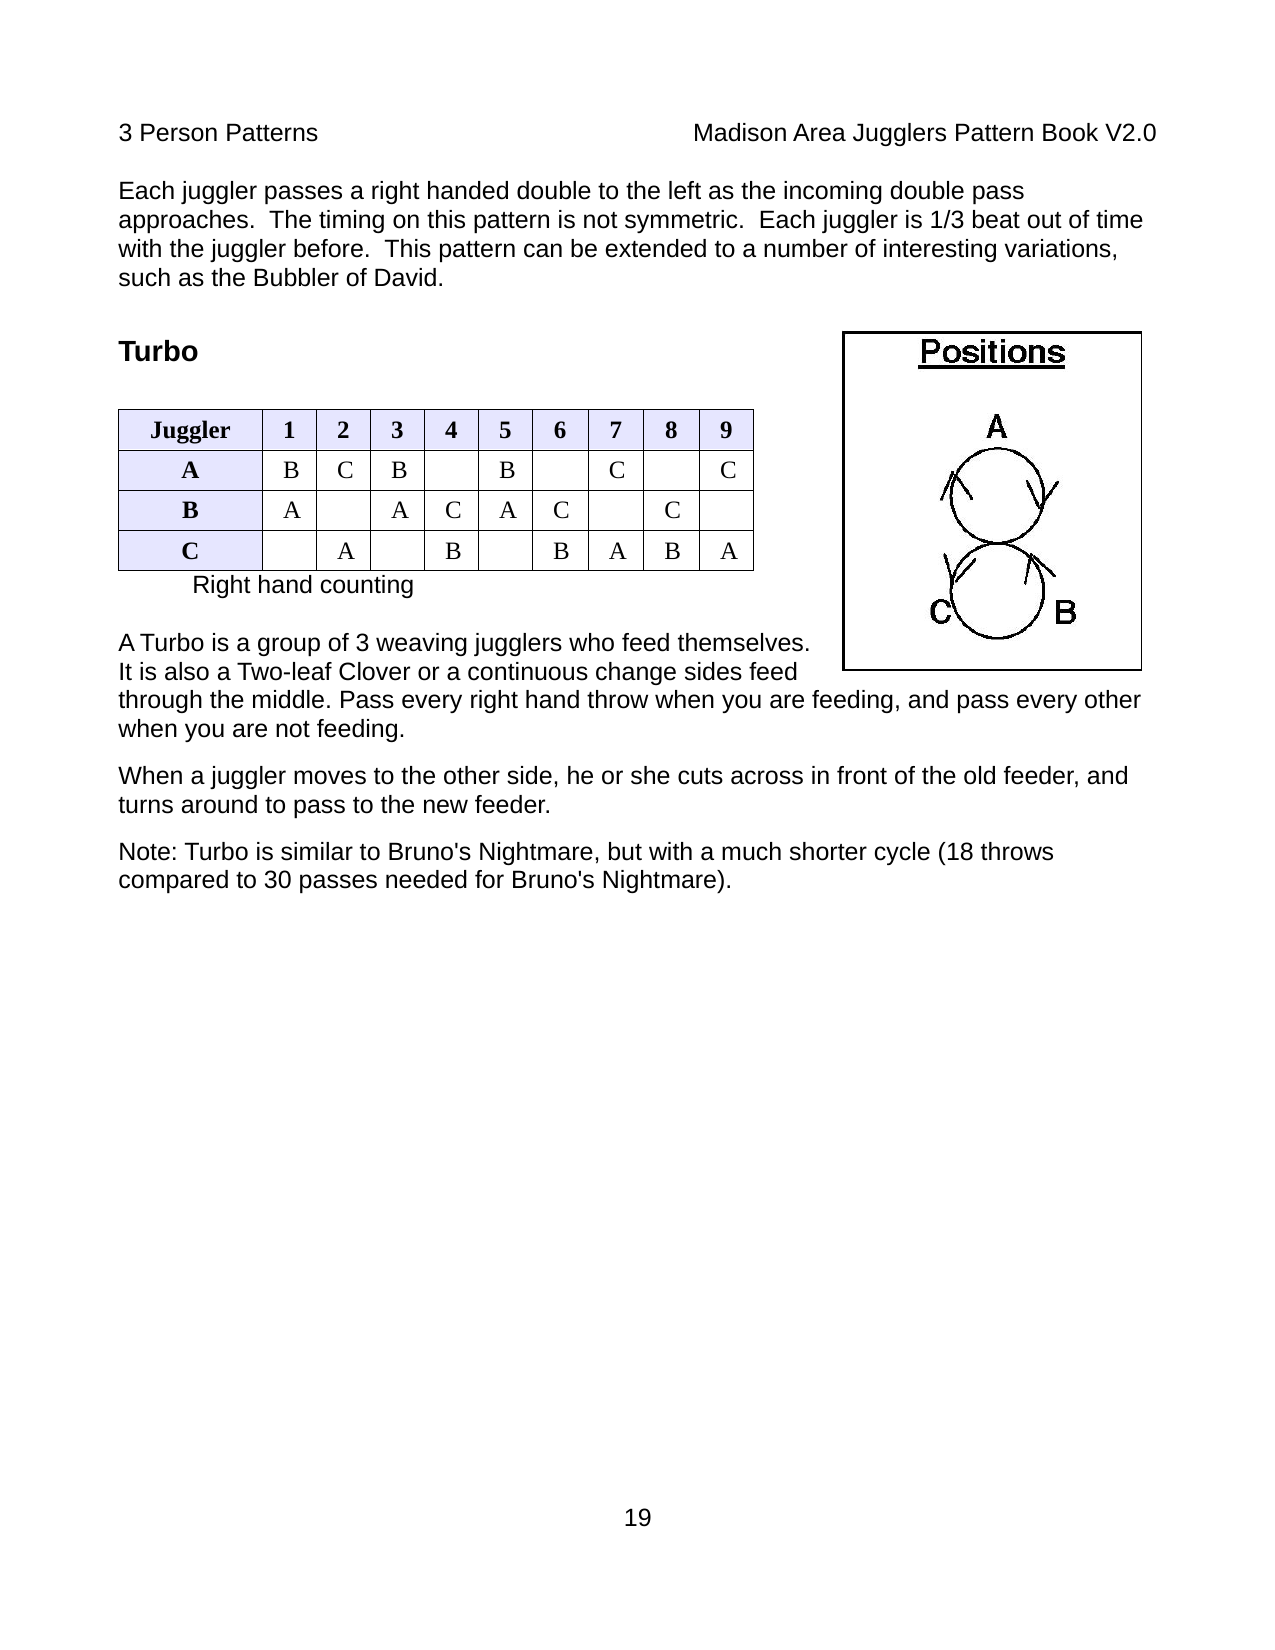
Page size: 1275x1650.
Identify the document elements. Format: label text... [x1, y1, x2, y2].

table_cell [533, 451, 588, 490]
table_header Juggler [119, 410, 262, 449]
text [1142, 571, 1157, 599]
table_cell C [533, 491, 588, 530]
table_cell C [119, 531, 262, 570]
table_header 5 [479, 410, 532, 449]
text Right hand counting [118, 571, 841, 599]
table_cell B [425, 531, 478, 570]
table_cell B [119, 491, 262, 530]
text Each juggler passes a right handed double to the left as the incoming double pass approaches. The timing on this pattern is not symmetric. Each juggler is 1/3 beat out of time with the juggler before. This pattern can be extended to a number of interesting variations, such as the Bubbler of David. [118, 176, 1157, 291]
table_header 7 [589, 410, 643, 449]
table_header 1 [263, 410, 316, 449]
table_cell B [644, 531, 699, 570]
text Note: Turbo is similar to Bruno's Nightmare, but with a much shorter cycle (18 throws compared to 30 passes needed for Bruno's Nightmare). [118, 837, 1157, 894]
table_cell B [263, 451, 316, 490]
table_cell [589, 491, 643, 530]
table_cell [644, 451, 699, 490]
table_header 4 [425, 410, 478, 449]
table_cell [371, 531, 424, 570]
table_cell C [644, 491, 699, 530]
table_cell A [371, 491, 424, 530]
table_header 8 [644, 410, 699, 449]
table_cell A [700, 531, 753, 570]
table_cell C [317, 451, 370, 490]
table_cell [479, 531, 532, 570]
table_cell B [479, 451, 532, 490]
text A Turbo is a group of 3 weaving jugglers who feed themselves. It is also a Two-leaf Clover or a continuous change sides feed through the middle. Pass every right hand throw when you are feeding, and pass every other when you are not feeding. [118, 628, 1157, 743]
table_cell C [700, 451, 753, 490]
table_cell C [425, 491, 478, 530]
table_cell B [533, 531, 588, 570]
table_cell B [371, 451, 424, 490]
subtitle Turbo [118, 334, 841, 368]
table_cell A [263, 491, 316, 530]
table_cell [263, 531, 316, 570]
table_cell A [479, 491, 532, 530]
table_header 3 [371, 410, 424, 449]
table_cell A [589, 531, 643, 570]
table_cell A [119, 451, 262, 490]
table_header 9 [700, 410, 753, 449]
table_cell [700, 491, 753, 530]
table_header 2 [317, 410, 370, 449]
table_cell A [317, 531, 370, 570]
table_header 6 [533, 410, 588, 449]
subtitle [1142, 334, 1157, 368]
text When a juggler moves to the other side, he or she cuts across in front of the old feeder, and turns around to pass to the new feeder. [118, 761, 1157, 818]
picture [841, 330, 1142, 671]
table_cell [425, 451, 478, 490]
table_cell C [589, 451, 643, 490]
table_cell [317, 491, 370, 530]
